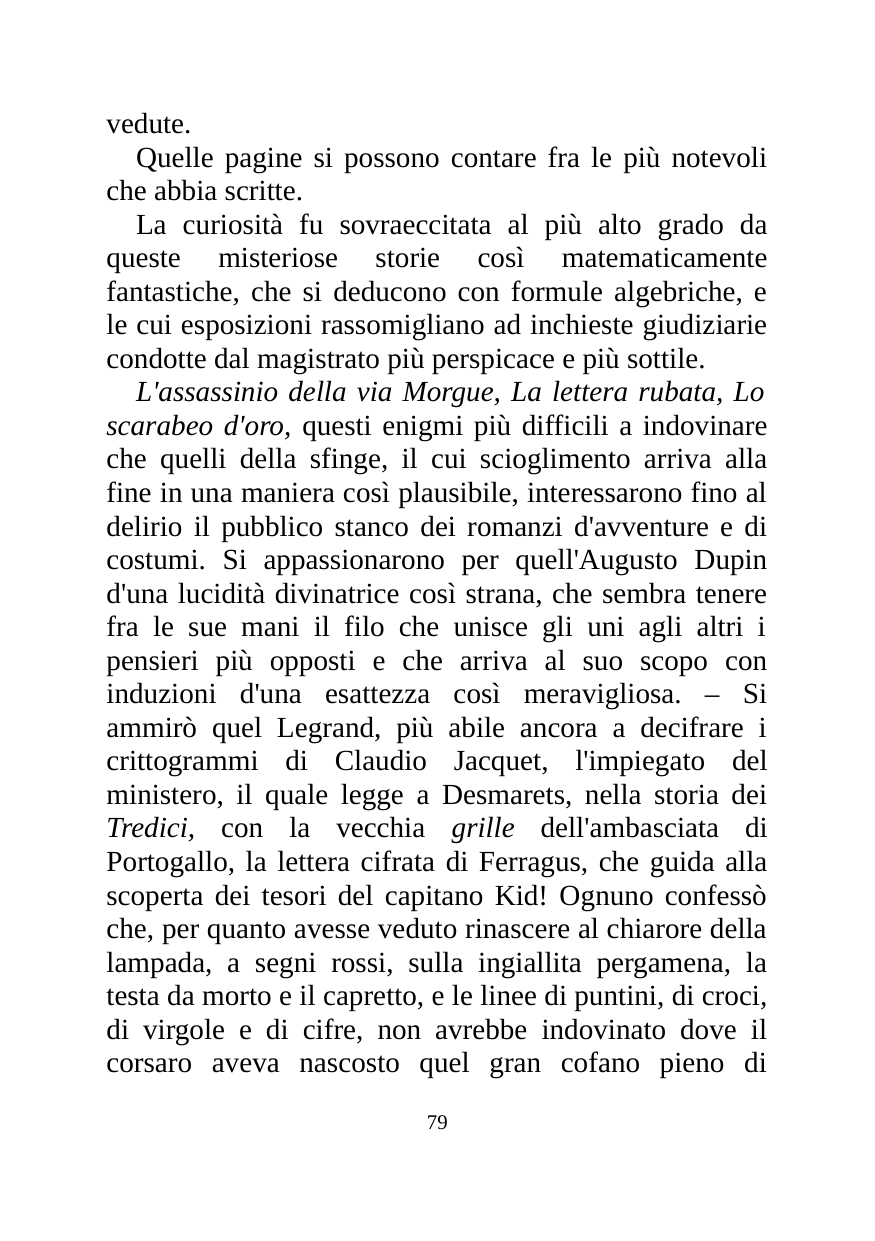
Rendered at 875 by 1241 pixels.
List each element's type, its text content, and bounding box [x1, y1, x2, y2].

text vedute. [106, 106, 768, 140]
text La curiosità fu sovraeccitata al più alto grado da queste misteriose storie così matematicamente fantastiche, che si deducono con formule algebriche, e le cui esposizioni rassomigliano ad inchieste giudiziarie condotte dal magistrato più perspicace e più sottile. [106, 207, 768, 374]
text L'assassinio della via Morgue, La lettera rubata, Lo scarabeo d'oro, questi enigmi più difficili a indovinare che quelli della sfinge, il cui scioglimento arriva alla fine in una maniera così plausibile, interessarono fino al delirio il pubblico stanco dei romanzi d'avventure e di costumi. Si appassionarono per quell'Augusto Dupin d'una lucidità divinatrice così strana, che sembra tenere fra le sue mani il filo che unisce gli uni agli altri i pensieri più opposti e che arriva al suo scopo con induzioni d'una esattezza così meravigliosa. – Si ammirò quel Legrand, più abile ancora a decifrare i crittogrammi di Claudio Jacquet, l'impiegato del ministero, il quale legge a Desmarets, nella storia dei Tredici, con la vecchia grille dell'ambasciata di Portogallo, la lettera cifrata di Ferragus, che guida alla scoperta dei tesori del capitano Kid! Ognuno confessò che, per quanto avesse veduto rinascere al chiarore della lampada, a segni rossi, sulla ingiallita pergamena, la testa da morto e il capretto, e le linee di puntini, di croci, di virgole e di cifre, non avrebbe indovinato dove il corsaro aveva nascosto quel gran cofano pieno di [106, 374, 768, 1079]
text Quelle pagine si possono contare fra le più notevoli che abbia scritte. [106, 140, 768, 207]
